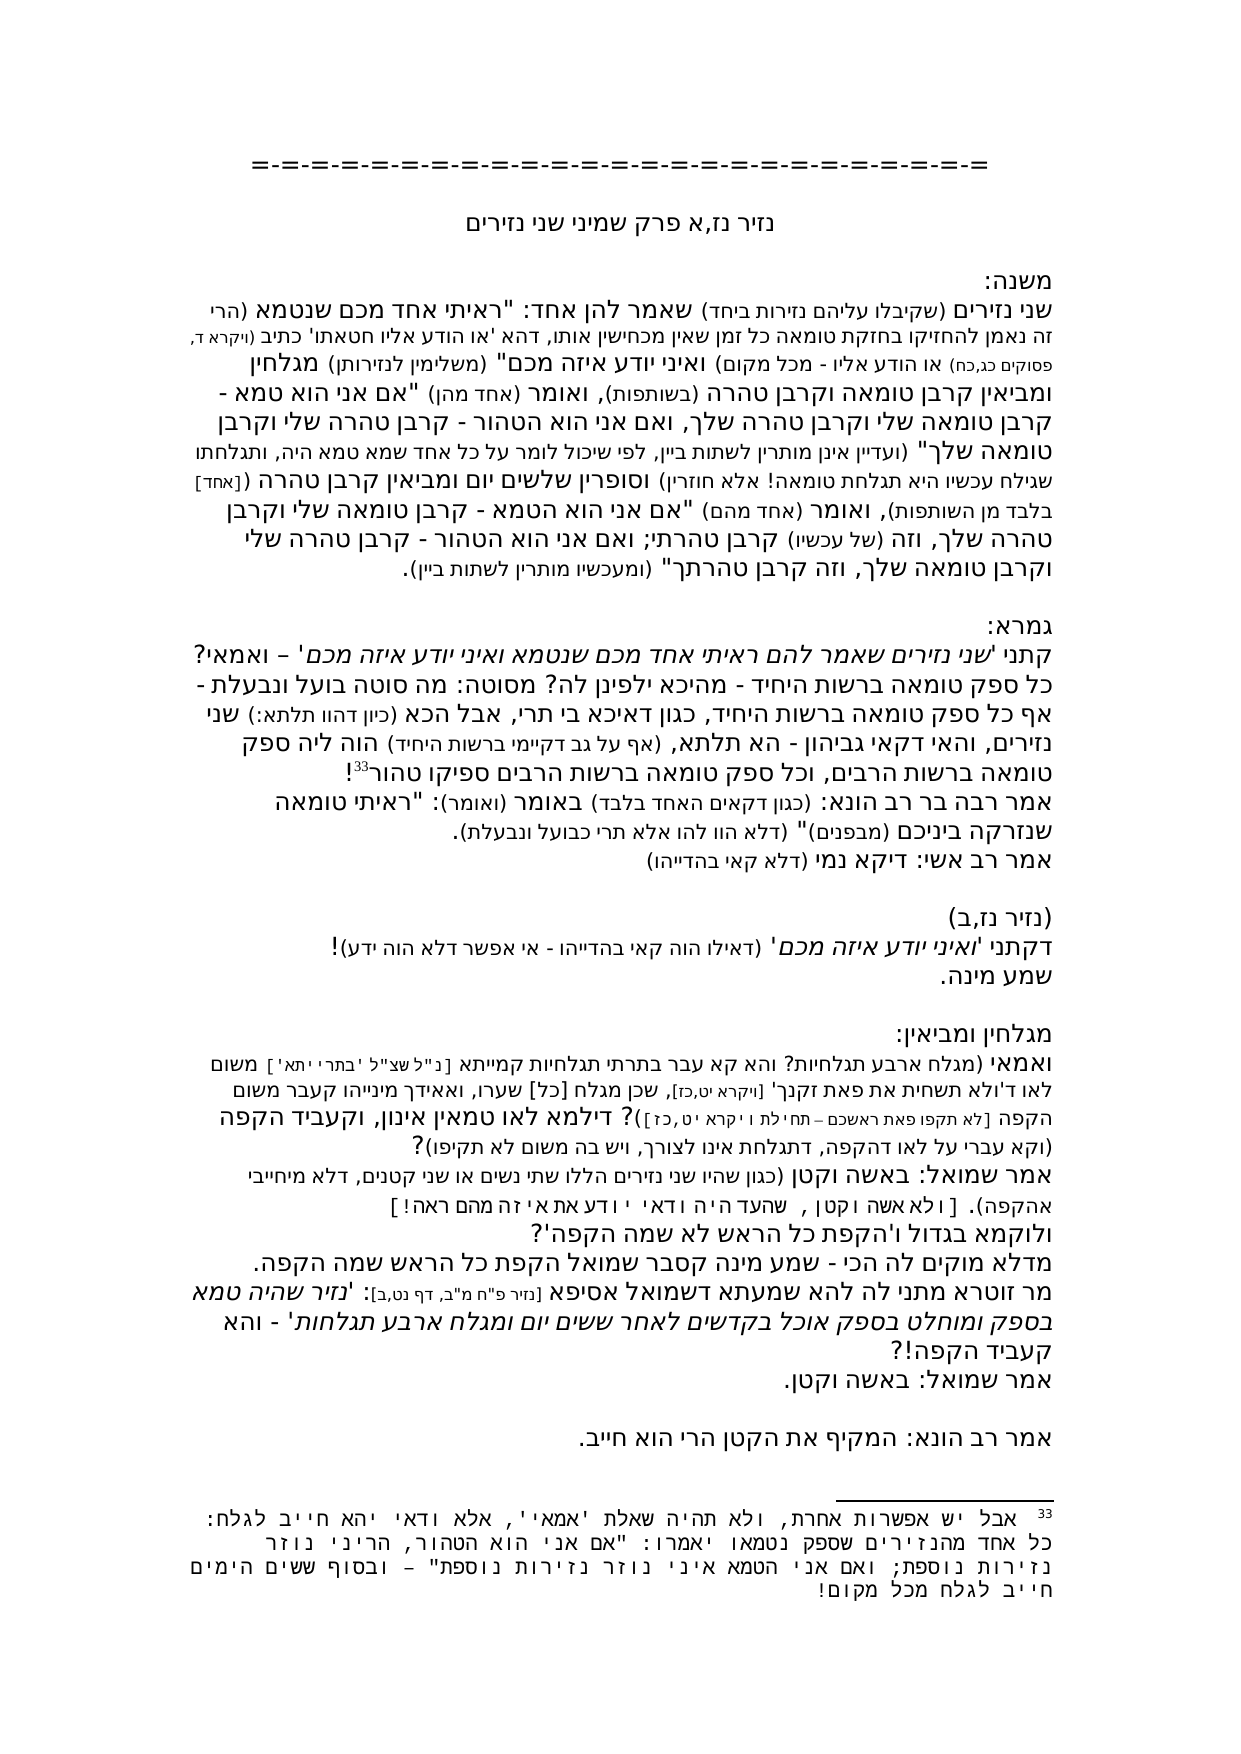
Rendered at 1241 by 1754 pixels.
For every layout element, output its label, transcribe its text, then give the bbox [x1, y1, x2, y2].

text אמר רב אשי: דיקא נמי (דלא קאי בהדייהו) [187, 845, 1053, 874]
text אבל יש אפשרות אחרת, ולא תהיה שאלת 'אמאי', אלא ודאי יהא חייב לגלח: כל אחד מהנזירים שספק נטמאו יאמרו: "אם אני הוא הטהור, הריני נוזר נזירות נוספת; ואם אני הטמא איני נוזר נזירות נוספת" – ובסוף ששים הימים חייב לגלח מכל מקום! [187, 1507, 1053, 1604]
text נזיר נז,א פרק שמיני שני נזירים [187, 208, 1053, 237]
text גמרא: [187, 611, 1053, 641]
text אמר רב הונא: המקיף את הקטן הרי הוא חייב. [187, 1423, 1053, 1452]
text ואמאי (מגלח ארבע תגלחיות? והא קא עבר בתרתי תגלחיות קמייתא [נ"ל שצ"ל 'בתרייתא'] משום לאו ד'ולא תשחית את פאת זקנך' [ויקרא יט,כז], שכן מגלח [כל] שערו, ואאידך מינייהו קעבר משום הקפה [לא תקפו פאת ראשכם – תחילת ויקרא יט,כז])? דילמא לאו טמאין אינון, וקעביד הקפה (וקא עברי על לאו דהקפה, דתגלחת אינו לצורך, ויש בה משום לא תקיפו)? [187, 1049, 1053, 1161]
text שני נזירים (שקיבלו עליהם נזירות ביחד) שאמר להן אחד: "ראיתי אחד מכם שנטמא (הרי זה נאמן להחזיקו בחזקת טומאה כל זמן שאין מכחישין אותו, דהא 'או הודע אליו חטאתו' כתיב (ויקרא ד, פסוקים כג,כח) או הודע אליו - מכל מקום) ואיני יודע איזה מכם" (משלימין לנזירותן) מגלחין ומביאין קרבן טומאה וקרבן טהרה (בשותפות), ואומר (אחד מהן) "אם אני הוא טמא - קרבן טומאה שלי וקרבן טהרה שלך, ואם אני הוא הטהור - קרבן טהרה שלי וקרבן טומאה שלך" (ועדיין אינן מותרין לשתות ביין, לפי שיכול לומר על כל אחד שמא טמא היה, ותגלחתו שגילח עכשיו היא תגלחת טומאה! אלא חוזרין) וסופרין שלשים יום ומביאין קרבן טהרה ([אחד] בלבד מן השותפות), ואומר (אחד מהם) "אם אני הוא הטמא - קרבן טומאה שלי וקרבן טהרה שלך, וזה (של עכשיו) קרבן טהרתי; ואם אני הוא הטהור - קרבן טהרה שלי וקרבן טומאה שלך, וזה קרבן טהרתך" (ומעכשיו מותרין לשתות ביין). [187, 295, 1053, 583]
text =-=-=-=-=-=-=-=-=-=-=-=-=-=-=-=-=-=-=-=-=-=-=-=-= [187, 150, 1053, 179]
text מדלא מוקים לה הכי - שמע מינה קסבר שמואל הקפת כל הראש שמה הקפה. [187, 1248, 1053, 1278]
text משנה: [187, 266, 1053, 295]
text אמר שמואל: באשה וקטן. [187, 1365, 1053, 1394]
text ולוקמא בגדול ו'הקפת כל הראש לא שמה הקפה'? [187, 1219, 1053, 1248]
text שמע מינה. [187, 962, 1053, 991]
text מר זוטרא מתני לה להא שמעתא דשמואל אסיפא [נזיר פ"ח מ"ב, דף נט,ב]: 'נזיר שהיה טמא בספק ומוחלט בספק אוכל בקדשים לאחר ששים יום ומגלח ארבע תגלחות' - והא קעביד הקפה!? [187, 1278, 1053, 1365]
text דקתני 'ואיני יודע איזה מכם' (דאילו הוה קאי בהדייהו - אי אפשר דלא הוה ידע)! [187, 932, 1053, 962]
text קתני 'שני נזירים שאמר להם ראיתי אחד מכם שנטמא ואיני יודע איזה מכם' – ואמאי? כל ספק טומאה ברשות היחיד - מהיכא ילפינן לה? מסוטה: מה סוטה בועל ונבעלת - אף כל ספק טומאה ברשות היחיד, כגון דאיכא בי תרי, אבל הכא (כיון דהוו תלתא:) שני נזירים, והאי דקאי גביהון - הא תלתא, (אף על גב דקיימי ברשות היחיד) הוה ליה ספק טומאה ברשות הרבים, וכל ספק טומאה ברשות הרבים ספיקו טהור! [187, 641, 1053, 787]
text (נזיר נז,ב) [187, 903, 1053, 932]
text מגלחין ומביאין: [187, 1019, 1053, 1049]
text אמר שמואל: באשה וקטן (כגון שהיו שני נזירים הללו שתי נשים או שני קטנים, דלא מיחייבי אהקפה). [ולא אשה וקטן, שהעד היה ודאי יודע את איזה מהם ראה!] [187, 1161, 1053, 1219]
text אמר רבה בר רב הונא: (כגון דקאים האחד בלבד) באומר (ואומר): "ראיתי טומאה שנזרקה ביניכם (מבפנים)" (דלא הוו להו אלא תרי כבועל ונבעלת). [187, 787, 1053, 845]
